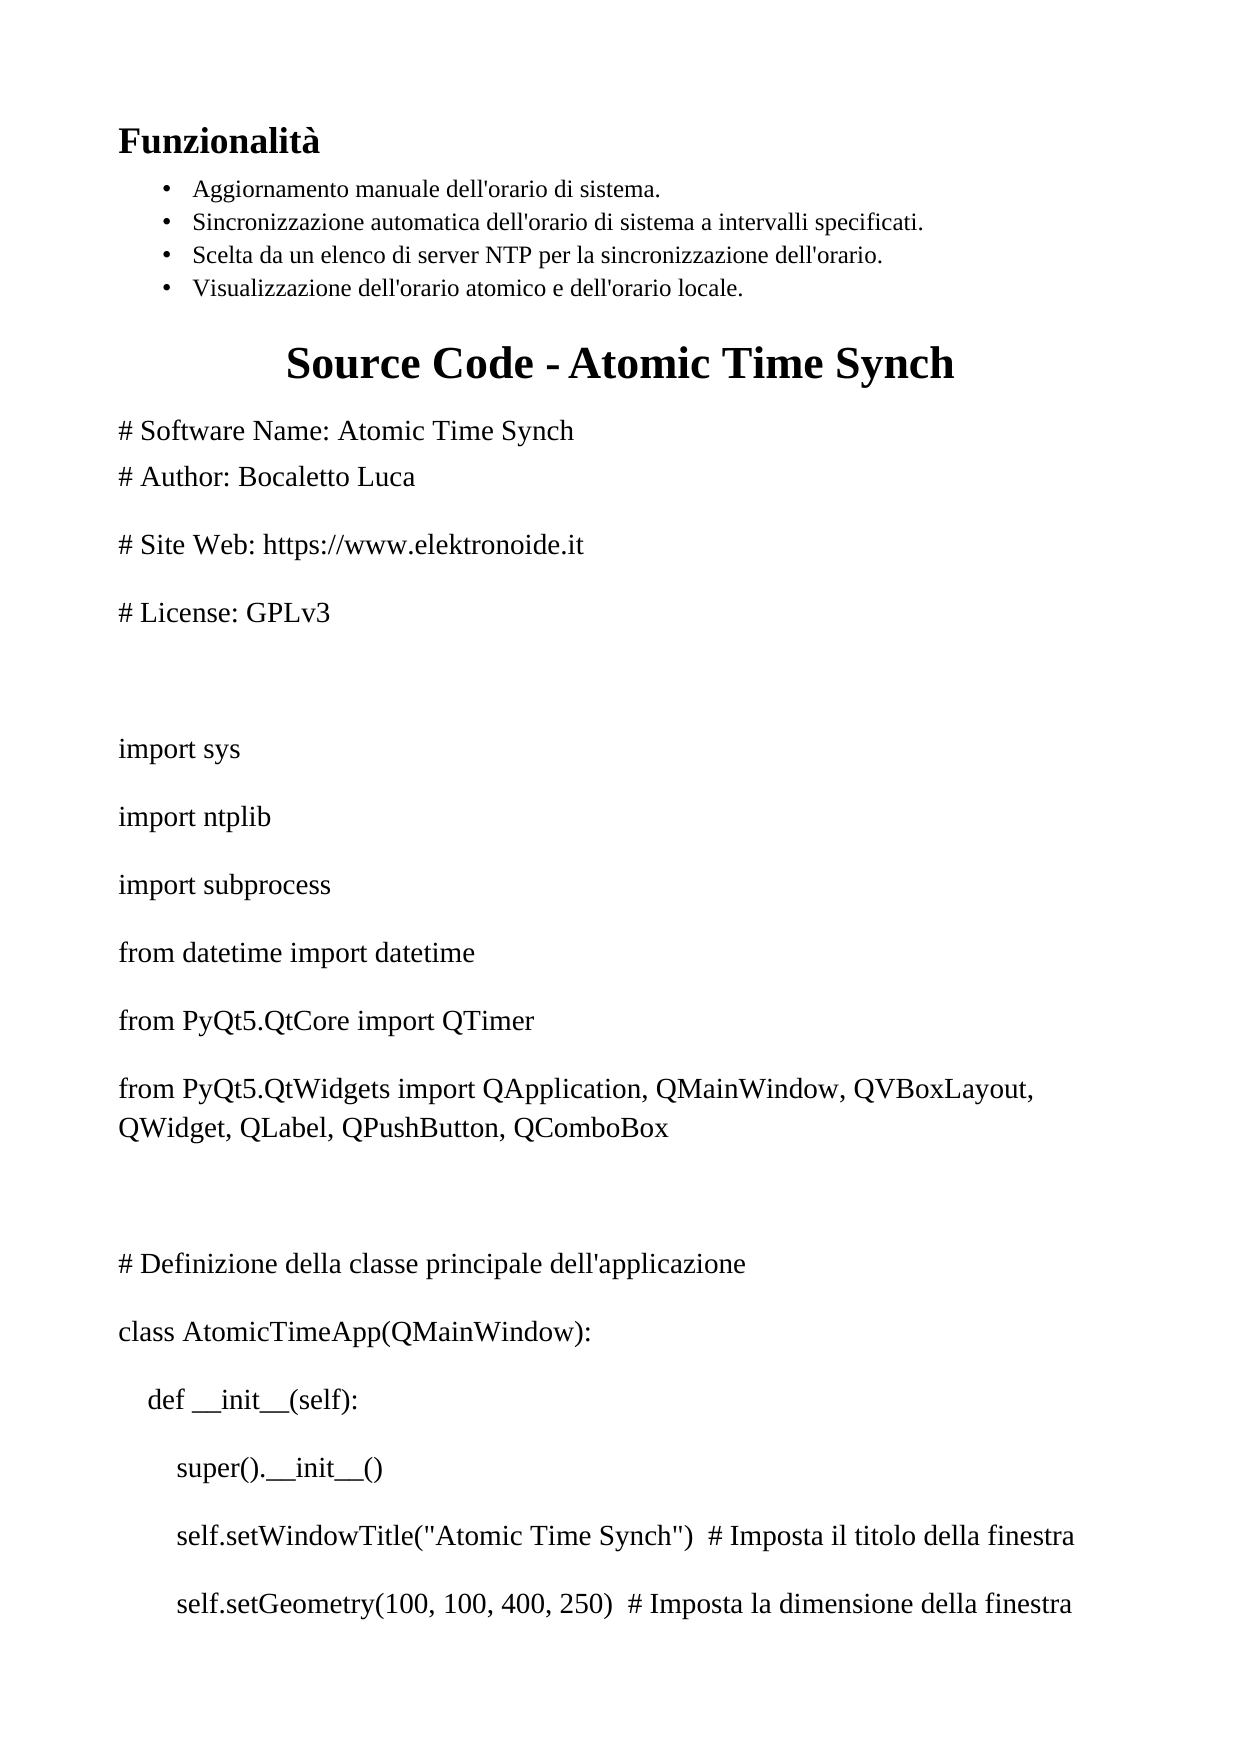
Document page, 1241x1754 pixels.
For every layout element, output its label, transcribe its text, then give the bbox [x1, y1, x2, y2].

list Visualizzazione dell'orario atomico e dell'orario locale. [162, 273, 1122, 302]
list Sincronizzazione automatica dell'orario di sistema a intervalli specificati. [162, 207, 1122, 236]
text import ntplib [118, 799, 1122, 833]
list Aggiornamento manuale dell'orario di sistema. [162, 174, 1122, 202]
text super().__init__() [118, 1450, 1122, 1483]
text # Definizione della classe principale dell'applicazione [118, 1246, 1122, 1279]
text # Site Web: https://www.elektronoide.it [118, 527, 1122, 561]
text # Author: Bocaletto Luca [118, 459, 1122, 493]
text from PyQt5.QtCore import QTimer [118, 1003, 1122, 1037]
text Source Code - Atomic Time Synch [118, 335, 1122, 388]
text from PyQt5.QtWidgets import QApplication, QMainWindow, QVBoxLayout, QWidget, QLabel, QPushButton, QComboBox [118, 1071, 1122, 1143]
subtitle Funzionalità [118, 118, 1122, 161]
text import subprocess [118, 867, 1122, 901]
text from datetime import datetime [118, 935, 1122, 969]
text class AtomicTimeApp(QMainWindow): [118, 1314, 1122, 1347]
text def __init__(self): [118, 1382, 1122, 1415]
list Scelta da un elenco di server NTP per la sincronizzazione dell'orario. [162, 240, 1122, 268]
text self.setWindowTitle("Atomic Time Synch") # Imposta il titolo della finestra [118, 1518, 1122, 1551]
text self.setGeometry(100, 100, 400, 250) # Imposta la dimensione della finestra [118, 1586, 1122, 1619]
text import sys [118, 731, 1122, 765]
subtitle # Software Name: Atomic Time Synch [118, 413, 1122, 447]
text # License: GPLv3 [118, 595, 1122, 629]
